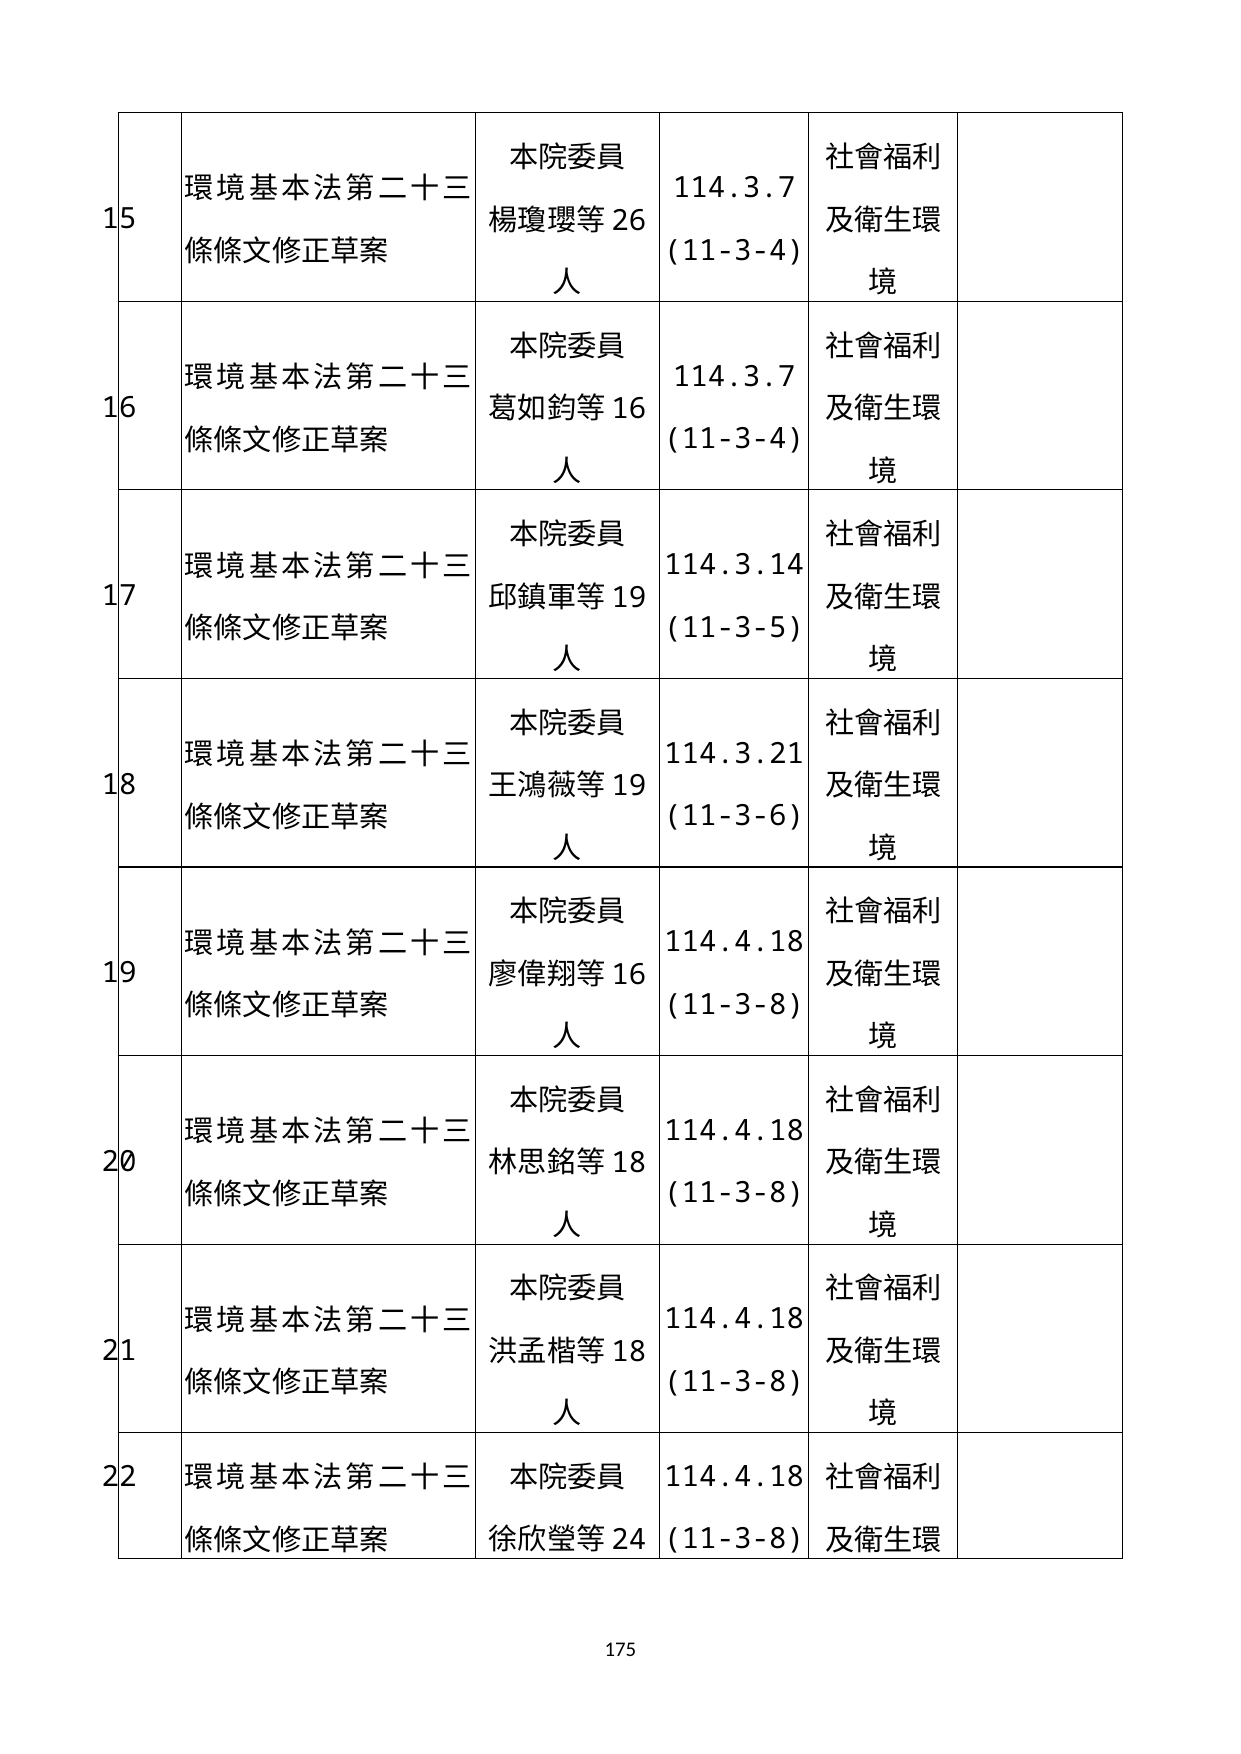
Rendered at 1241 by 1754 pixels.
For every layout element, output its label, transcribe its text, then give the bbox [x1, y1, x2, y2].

table_cell 社會福利及衛生環境 [809, 1245, 957, 1432]
table_cell 114.4.18 (11-3-8) [660, 1056, 808, 1243]
table_cell 環境基本法第二十三條條文修正草案 [182, 1056, 475, 1243]
table_cell [958, 679, 1122, 866]
table_cell [119, 490, 181, 678]
table_cell 環境基本法第二十三條條文修正草案 [182, 1433, 475, 1558]
table_cell [958, 490, 1122, 678]
table_cell 本院委員 林思銘等18人 [476, 1056, 659, 1243]
table_cell 本院委員 洪孟楷等18人 [476, 1245, 659, 1432]
table_cell [119, 1245, 181, 1432]
table_cell [119, 1056, 181, 1243]
table_cell [958, 1245, 1122, 1432]
table_cell [119, 1433, 181, 1558]
table_cell 本院委員 邱鎮軍等19人 [476, 490, 659, 678]
table_cell 環境基本法第二十三條條文修正草案 [182, 679, 475, 866]
table_cell 社會福利及衛生環境 [809, 868, 957, 1055]
table_cell 本院委員 葛如鈞等16人 [476, 302, 659, 489]
table_cell 本院委員 楊瓊瓔等26人 [476, 113, 659, 301]
table_cell 114.4.18 (11-3-8) [660, 868, 808, 1055]
table_cell [119, 113, 181, 301]
table_cell 114.3.7 (11-3-4) [660, 302, 808, 489]
table_cell 環境基本法第二十三條條文修正草案 [182, 868, 475, 1055]
table_cell [119, 679, 181, 866]
table_cell [119, 302, 181, 489]
table_cell 本院委員 徐欣瑩等24 [476, 1433, 659, 1558]
table_cell [958, 1433, 1122, 1558]
table_cell 114.3.21 (11-3-6) [660, 679, 808, 866]
table_cell [958, 868, 1122, 1055]
table_cell 114.3.14 (11-3-5) [660, 490, 808, 678]
table_cell [958, 302, 1122, 489]
table_cell 環境基本法第二十三條條文修正草案 [182, 1245, 475, 1432]
table_cell 社會福利及衛生環 [809, 1433, 957, 1558]
table_cell 環境基本法第二十三條條文修正草案 [182, 490, 475, 678]
table_cell 社會福利及衛生環境 [809, 113, 957, 301]
table_cell [119, 868, 181, 1055]
table_cell 114.4.18 (11-3-8) [660, 1433, 808, 1558]
table_cell 本院委員 廖偉翔等16人 [476, 868, 659, 1055]
table_cell 本院委員 王鴻薇等19人 [476, 679, 659, 866]
table_cell [958, 113, 1122, 301]
table_cell 社會福利及衛生環境 [809, 679, 957, 866]
table_cell [958, 1056, 1122, 1243]
table_cell 環境基本法第二十三條條文修正草案 [182, 302, 475, 489]
table_cell 社會福利及衛生環境 [809, 302, 957, 489]
table_cell 環境基本法第二十三條條文修正草案 [182, 113, 475, 301]
table_cell 社會福利及衛生環境 [809, 490, 957, 678]
table_cell 114.4.18 (11-3-8) [660, 1245, 808, 1432]
table_cell 社會福利及衛生環境 [809, 1056, 957, 1243]
table_cell 114.3.7 (11-3-4) [660, 113, 808, 301]
